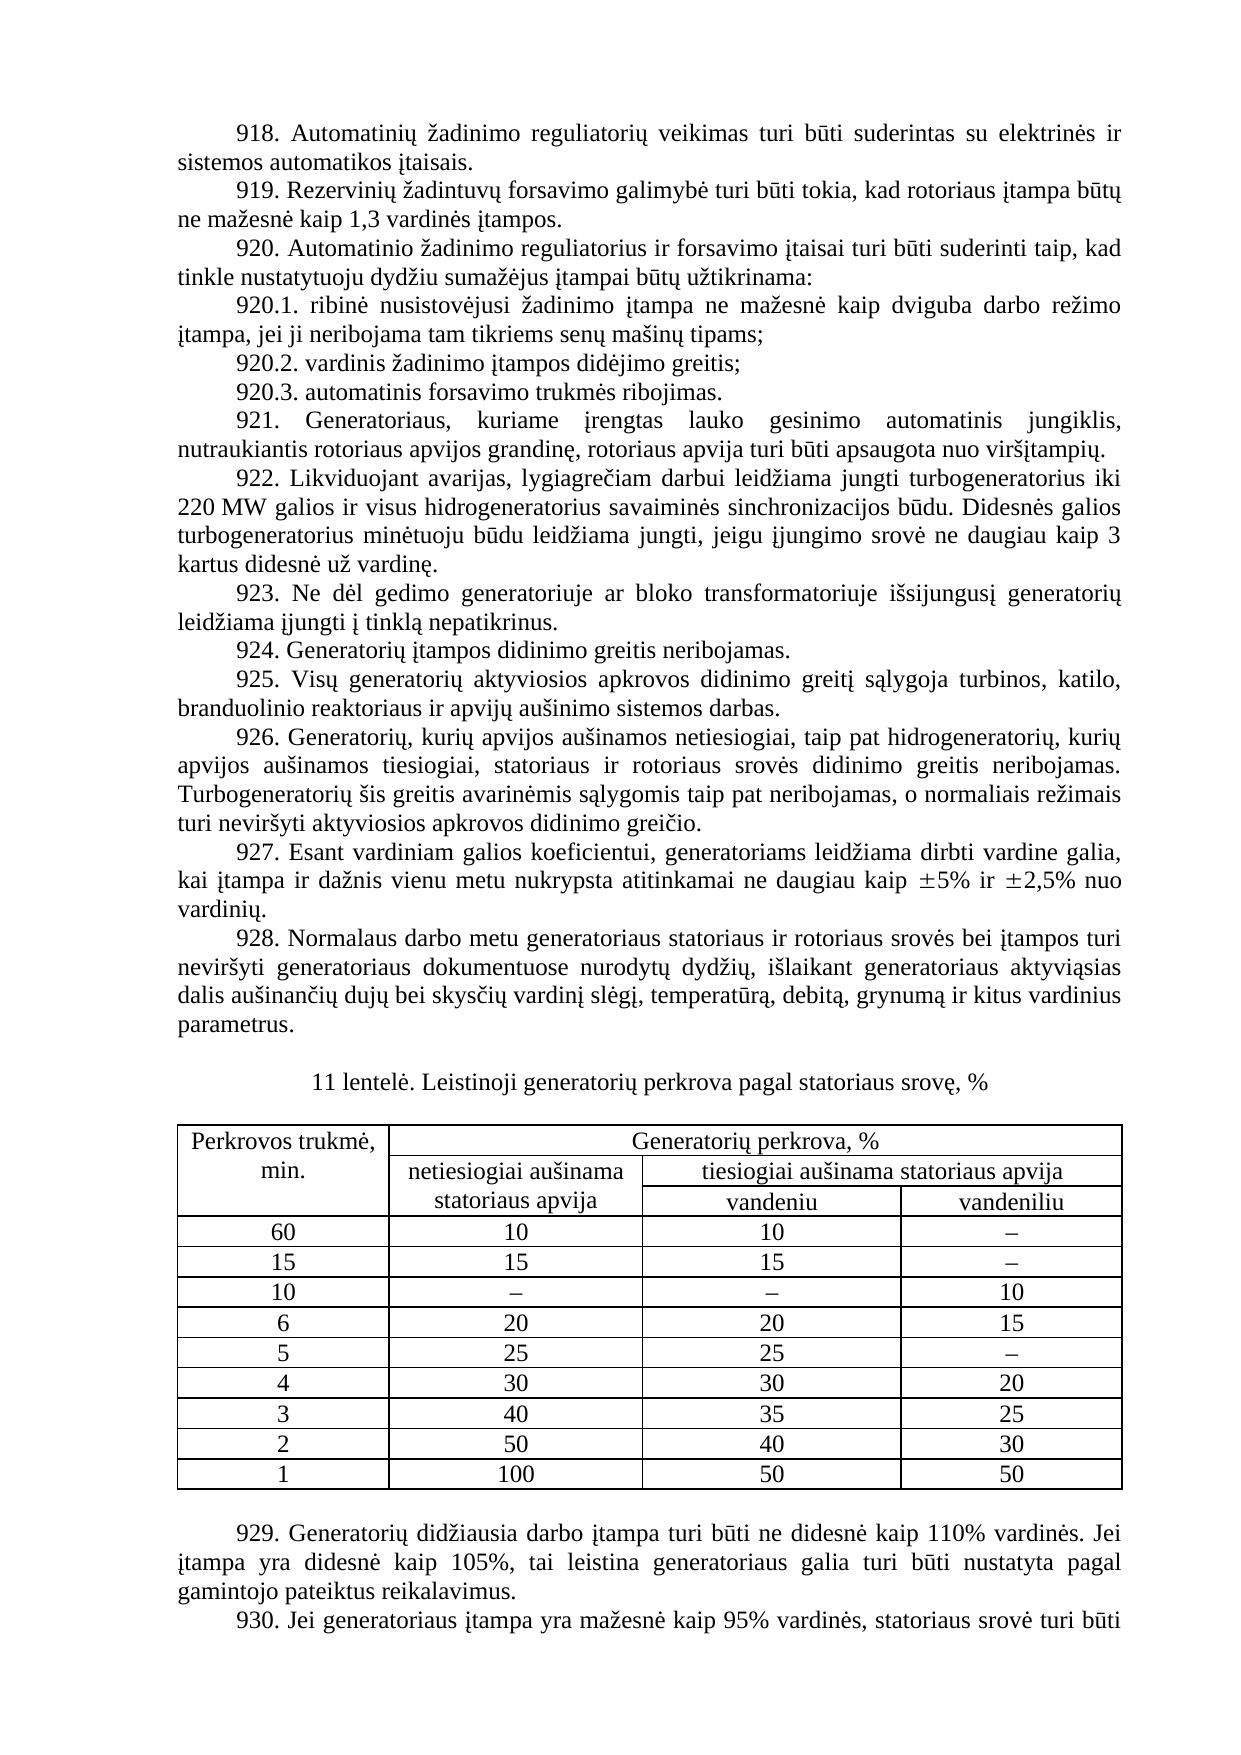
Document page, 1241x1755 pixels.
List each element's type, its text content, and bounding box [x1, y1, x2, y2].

table_cell 10 [643, 1217, 900, 1246]
table_cell 25 [902, 1399, 1121, 1427]
table_cell 15 [390, 1247, 642, 1276]
table_cell – [390, 1278, 642, 1306]
table_cell 40 [643, 1429, 900, 1458]
table_cell – [643, 1278, 900, 1306]
text 924. Generatorių įtampos didinimo greitis neribojamas. [177, 636, 1122, 664]
table_cell – [902, 1247, 1121, 1276]
table_cell 20 [643, 1308, 900, 1337]
table_header Generatorių perkrova, % [390, 1126, 1121, 1155]
text 920.2. vardinis žadinimo įtampos didėjimo greitis; [177, 348, 1122, 377]
table_cell 35 [643, 1399, 900, 1427]
text 918. Automatinių žadinimo reguliatorių veikimas turi būti suderintas su elektrinės ir sistemos automatikos įtaisais. [177, 118, 1122, 176]
table_cell 40 [390, 1399, 642, 1427]
table_header Perkrovos trukmė, min. [178, 1126, 388, 1215]
table_cell 15 [902, 1308, 1121, 1337]
text 927. Esant vardiniam galios koeficientui, generatoriams leidžiama dirbti vardine galia, kai įtampa ir dažnis vienu metu nukrypsta atitinkamai ne daugiau kaip 5% ir 2,5% nuo vardinių. [177, 837, 1122, 923]
text 920. Automatinio žadinimo reguliatorius ir forsavimo įtaisai turi būti suderinti taip, kad tinkle nustatytuoju dydžiu sumažėjus įtampai būtų užtikrinama: [177, 233, 1122, 291]
table_cell 6 [178, 1308, 388, 1337]
table_cell 10 [902, 1278, 1121, 1306]
text 920.3. automatinis forsavimo trukmės ribojimas. [177, 377, 1122, 406]
table_cell 15 [643, 1247, 900, 1276]
table_cell tiesiogiai aušinama statoriaus apvija [643, 1156, 1121, 1185]
table_cell netiesiogiai aušinama statoriaus apvija [390, 1156, 642, 1215]
table_cell 30 [390, 1368, 642, 1397]
table_cell 60 [178, 1217, 388, 1246]
text 922. Likviduojant avarijas, lygiagrečiam darbui leidžiama jungti turbogeneratorius iki 220 MW galios ir visus hidrogeneratorius savaiminės sinchronizacijos būdu. Didesnės galios turbogeneratorius minėtuoju būdu leidžiama jungti, jeigu įjungimo srovė ne daugiau kaip 3 kartus didesnė už vardinę. [177, 463, 1122, 578]
table_cell 2 [178, 1429, 388, 1458]
table_cell – [902, 1338, 1121, 1367]
table_cell 5 [178, 1338, 388, 1367]
text 930. Jei generatoriaus įtampa yra mažesnė kaip 95% vardinės, statoriaus srovė turi būti [177, 1605, 1122, 1633]
table_cell 10 [178, 1278, 388, 1306]
table_cell 30 [643, 1368, 900, 1397]
table_cell 1 [178, 1460, 388, 1488]
text 928. Normalaus darbo metu generatoriaus statoriaus ir rotoriaus srovės bei įtampos turi neviršyti generatoriaus dokumentuose nurodytų dydžių, išlaikant generatoriaus aktyviąsias dalis aušinančių dujų bei skysčių vardinį slėgį, temperatūrą, debitą, grynumą ir kitus vardinius parametrus. [177, 923, 1122, 1038]
table_cell 50 [643, 1460, 900, 1488]
table_cell – [902, 1217, 1121, 1246]
table_cell 100 [390, 1460, 642, 1488]
text 11 lentelė. Leistinoji generatorių perkrova pagal statoriaus srovę, % [177, 1067, 1122, 1096]
text 919. Rezervinių žadintuvų forsavimo galimybė turi būti tokia, kad rotoriaus įtampa būtų ne mažesnė kaip 1,3 vardinės įtampos. [177, 176, 1122, 233]
text 920.1. ribinė nusistovėjusi žadinimo įtampa ne mažesnė kaip dviguba darbo režimo įtampa, jei ji neribojama tam tikriems senų mašinų tipams; [177, 291, 1122, 348]
table_cell vandeniu [643, 1187, 900, 1215]
text 921. Generatoriaus, kuriame įrengtas lauko gesinimo automatinis jungiklis, nutraukiantis rotoriaus apvijos grandinę, rotoriaus apvija turi būti apsaugota nuo viršįtampių. [177, 406, 1122, 463]
table_cell 4 [178, 1368, 388, 1397]
table_cell 3 [178, 1399, 388, 1427]
table_cell 15 [178, 1247, 388, 1276]
text 923. Ne dėl gedimo generatoriuje ar bloko transformatoriuje išsijungusį generatorių leidžiama įjungti į tinklą nepatikrinus. [177, 578, 1122, 636]
table_cell 25 [390, 1338, 642, 1367]
table_cell 50 [902, 1460, 1121, 1488]
table_cell 50 [390, 1429, 642, 1458]
table_cell 10 [390, 1217, 642, 1246]
text 925. Visų generatorių aktyviosios apkrovos didinimo greitį sąlygoja turbinos, katilo, branduolinio reaktoriaus ir apvijų aušinimo sistemos darbas. [177, 664, 1122, 722]
table_cell 20 [902, 1368, 1121, 1397]
text 926. Generatorių, kurių apvijos aušinamos netiesiogiai, taip pat hidrogeneratorių, kurių apvijos aušinamos tiesiogiai, statoriaus ir rotoriaus srovės didinimo greitis neribojamas. Turbogeneratorių šis greitis avarinėmis sąlygomis taip pat neribojamas, o normaliais režimais turi neviršyti aktyviosios apkrovos didinimo greičio. [177, 722, 1122, 837]
table_cell 30 [902, 1429, 1121, 1458]
table_cell 25 [643, 1338, 900, 1367]
table_cell 20 [390, 1308, 642, 1337]
text 929. Generatorių didžiausia darbo įtampa turi būti ne didesnė kaip 110% vardinės. Jei įtampa yra didesnė kaip 105%, tai leistina generatoriaus galia turi būti nustatyta pagal gamintojo pateiktus reikalavimus. [177, 1518, 1122, 1605]
table_cell vandeniliu [902, 1187, 1121, 1215]
